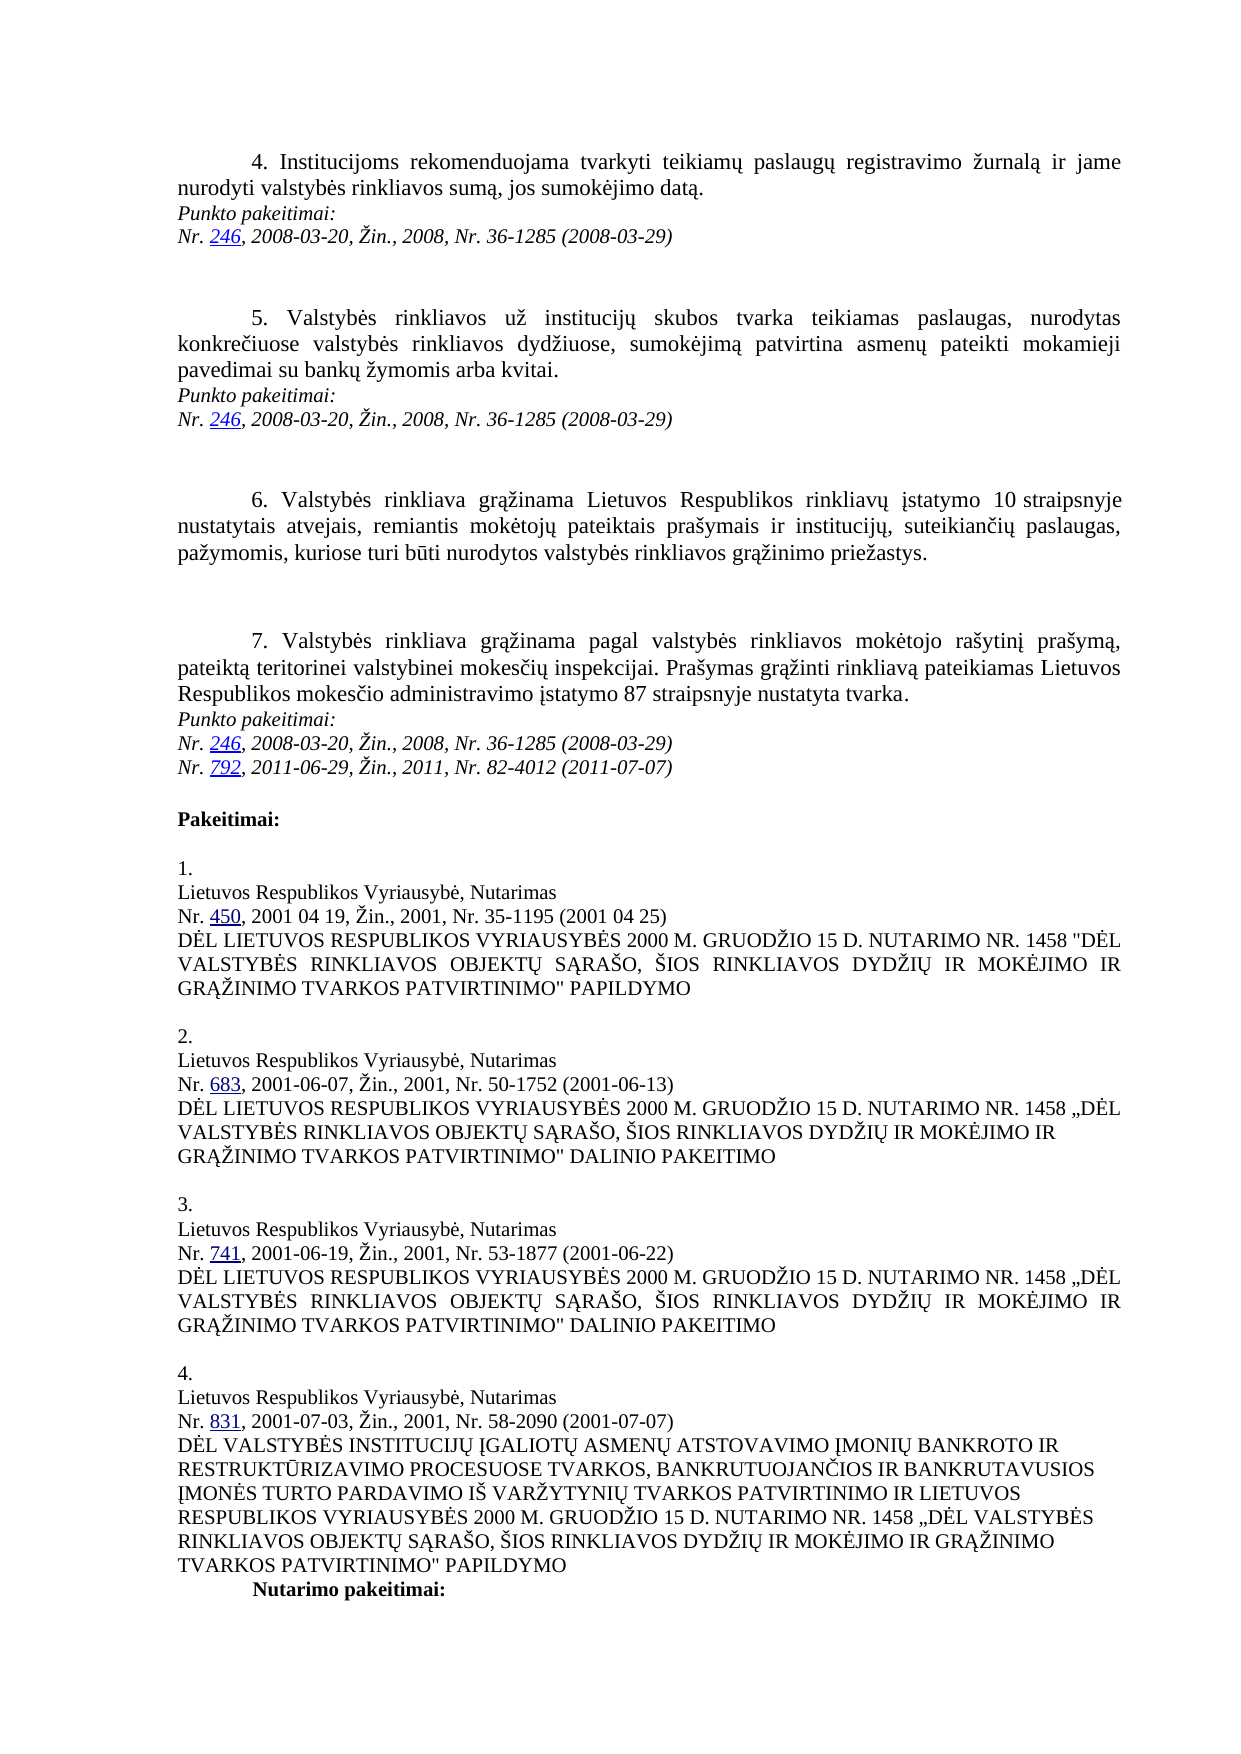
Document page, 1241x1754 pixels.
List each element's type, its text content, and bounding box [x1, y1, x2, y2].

text Nr. 246, 2008-03-20, Žin., 2008, Nr. 36-1285 (2008-03-29) [177, 224, 1122, 248]
text DĖL LIETUVOS RESPUBLIKOS VYRIAUSYBĖS 2000 M. GRUODŽIO 15 D. NUTARIMO NR. 1458 „DĖL VALSTYBĖS RINKLIAVOS OBJEKTŲ SĄRAŠO, ŠIOS RINKLIAVOS DYDŽIŲ IR MOKĖJIMO IR GRĄŽINIMO TVARKOS PATVIRTINIMO" DALINIO PAKEITIMO [177, 1096, 1122, 1168]
text Nr. 831, 2001-07-03, Žin., 2001, Nr. 58-2090 (2001-07-07) [177, 1409, 1122, 1433]
text Punkto pakeitimai: [177, 200, 1122, 224]
text DĖL LIETUVOS RESPUBLIKOS VYRIAUSYBĖS 2000 M. GRUODŽIO 15 D. NUTARIMO NR. 1458 "DĖL VALSTYBĖS RINKLIAVOS OBJEKTŲ SĄRAŠO, ŠIOS RINKLIAVOS DYDŽIŲ IR MOKĖJIMO IR GRĄŽINIMO TVARKOS PATVIRTINIMO" PAPILDYMO [177, 928, 1122, 1000]
text Lietuvos Respublikos Vyriausybė, Nutarimas [177, 1385, 1122, 1409]
text 3. [177, 1192, 1122, 1216]
text Nr. 450, 2001 04 19, Žin., 2001, Nr. 35-1195 (2001 04 25) [177, 904, 1122, 928]
text Lietuvos Respublikos Vyriausybė, Nutarimas [177, 1048, 1122, 1072]
text Nr. 246, 2008-03-20, Žin., 2008, Nr. 36-1285 (2008-03-29) [177, 407, 1122, 431]
text Nr. 741, 2001-06-19, Žin., 2001, Nr. 53-1877 (2001-06-22) [177, 1241, 1122, 1264]
text Nr. 683, 2001-06-07, Žin., 2001, Nr. 50-1752 (2001-06-13) [177, 1072, 1122, 1096]
text DĖL VALSTYBĖS INSTITUCIJŲ ĮGALIOTŲ ASMENŲ ATSTOVAVIMO ĮMONIŲ BANKROTO IR RESTRUKTŪRIZAVIMO PROCESUOSE TVARKOS, BANKRUTUOJANČIOS IR BANKRUTAVUSIOS ĮMONĖS TURTO PARDAVIMO IŠ VARŽYTYNIŲ TVARKOS PATVIRTINIMO IR LIETUVOS RESPUBLIKOS VYRIAUSYBĖS 2000 M. GRUODŽIO 15 D. NUTARIMO NR. 1458 „DĖL VALSTYBĖS RINKLIAVOS OBJEKTŲ SĄRAŠO, ŠIOS RINKLIAVOS DYDŽIŲ IR MOKĖJIMO IR GRĄŽINIMO TVARKOS PATVIRTINIMO" PAPILDYMO [177, 1433, 1122, 1577]
text 4. [177, 1361, 1122, 1385]
text Nr. 792, 2011-06-29, Žin., 2011, Nr. 82-4012 (2011-07-07) [177, 754, 1122, 779]
text Pakeitimai: [177, 807, 1122, 831]
text 1. [177, 856, 1122, 879]
text 7. Valstybės rinkliava grąžinama pagal valstybės rinkliavos mokėtojo rašytinį prašymą, pateiktą teritorinei valstybinei mokesčių inspekcijai. Prašymas grąžinti rinkliavą pateikiamas Lietuvos Respublikos mokesčio administravimo įstatymo 87 straipsnyje nustatyta tvarka. [177, 627, 1122, 706]
text Punkto pakeitimai: [177, 383, 1122, 407]
text Nutarimo pakeitimai: [252, 1577, 1122, 1601]
text Lietuvos Respublikos Vyriausybė, Nutarimas [177, 1216, 1122, 1241]
text 5. Valstybės rinkliavos už institucijų skubos tvarka teikiamas paslaugas, nurodytas konkrečiuose valstybės rinkliavos dydžiuose, sumokėjimą patvirtina asmenų pateikti mokamieji pavedimai su bankų žymomis arba kvitai. [177, 304, 1122, 383]
text DĖL LIETUVOS RESPUBLIKOS VYRIAUSYBĖS 2000 M. GRUODŽIO 15 D. NUTARIMO NR. 1458 „DĖL VALSTYBĖS RINKLIAVOS OBJEKTŲ SĄRAŠO, ŠIOS RINKLIAVOS DYDŽIŲ IR MOKĖJIMO IR GRĄŽINIMO TVARKOS PATVIRTINIMO" DALINIO PAKEITIMO [177, 1264, 1122, 1337]
text 6. Valstybės rinkliava grąžinama Lietuvos Respublikos rinkliavų įstatymo 10 straipsnyje nustatytais atvejais, remiantis mokėtojų pateiktais prašymais ir institucijų, suteikiančių paslaugas, pažymomis, kuriose turi būti nurodytos valstybės rinkliavos grąžinimo priežastys. [177, 486, 1122, 565]
text Nr. 246, 2008-03-20, Žin., 2008, Nr. 36-1285 (2008-03-29) [177, 731, 1122, 754]
text 2. [177, 1024, 1122, 1048]
text Lietuvos Respublikos Vyriausybė, Nutarimas [177, 879, 1122, 904]
text 4. Institucijoms rekomenduojama tvarkyti teikiamų paslaugų registravimo žurnalą ir jame nurodyti valstybės rinkliavos sumą, jos sumokėjimo datą. [177, 148, 1122, 200]
text Punkto pakeitimai: [177, 706, 1122, 731]
